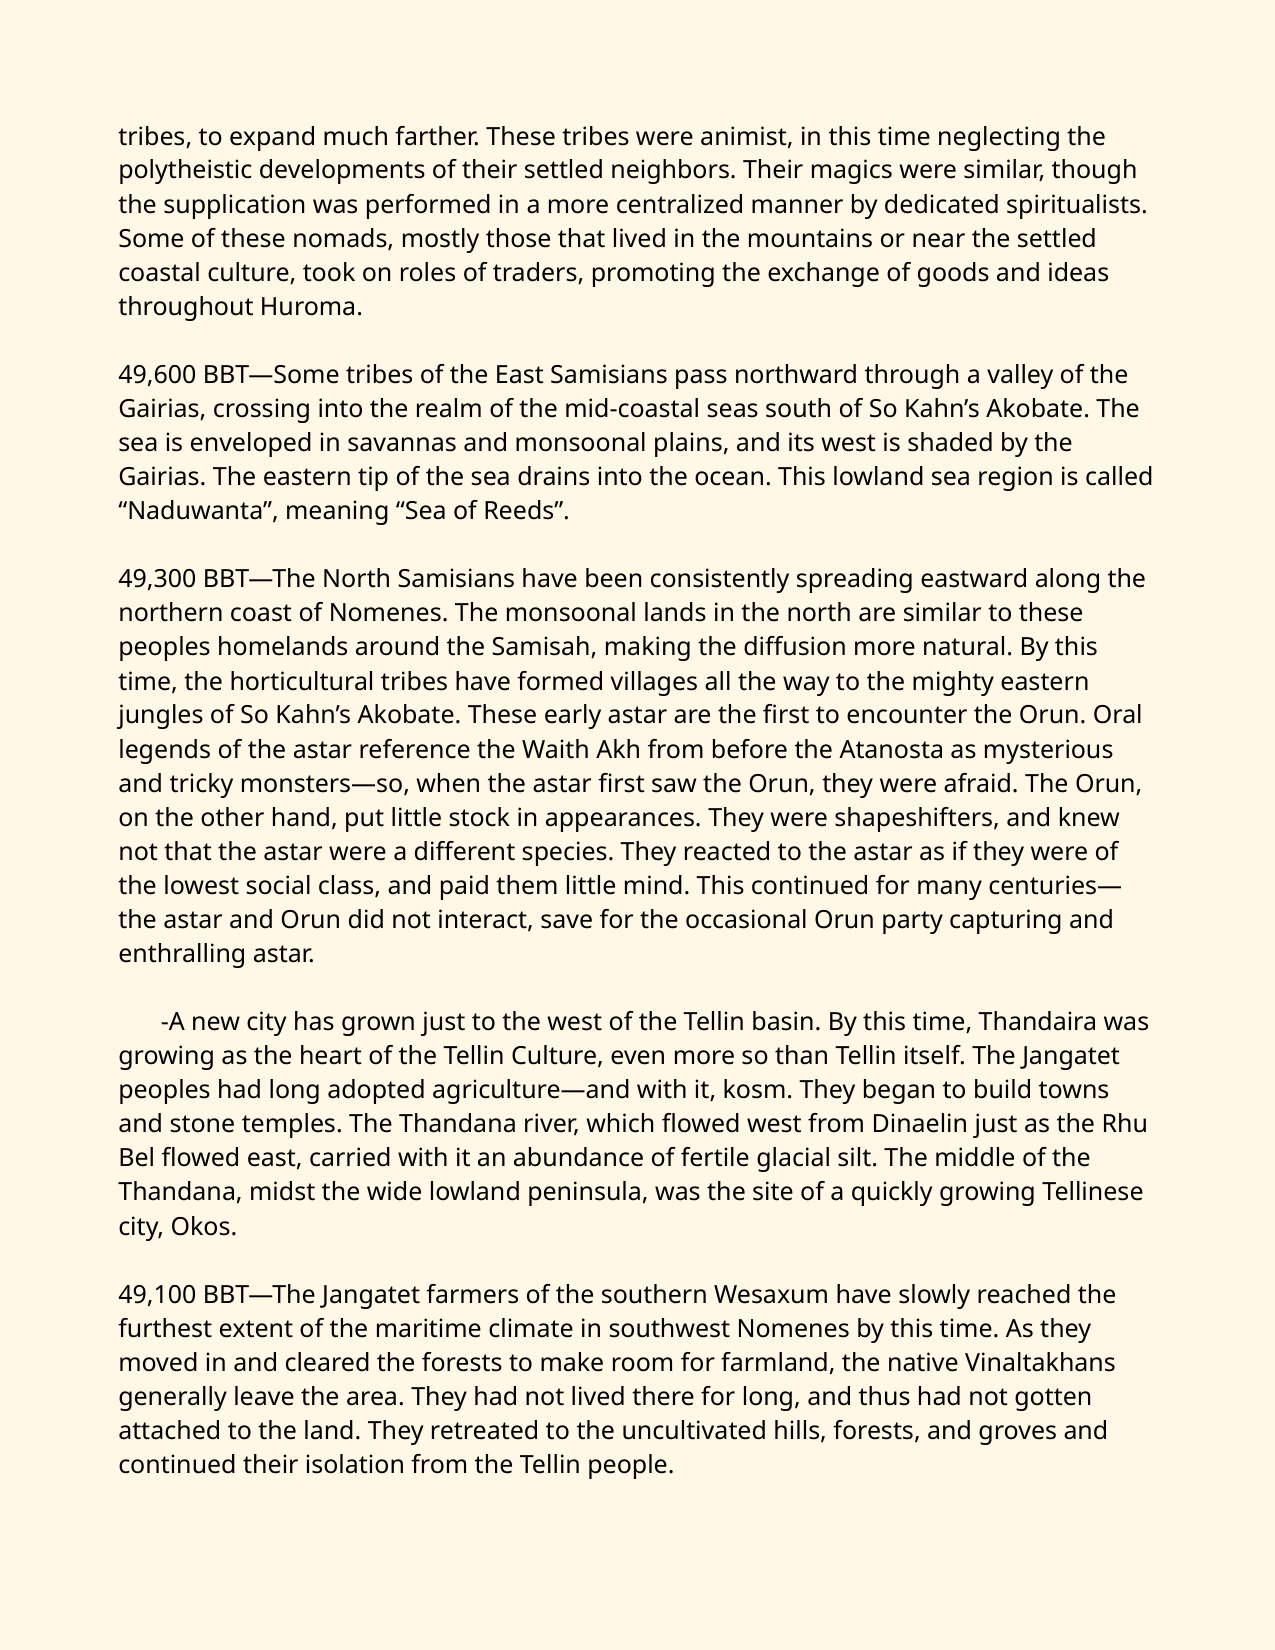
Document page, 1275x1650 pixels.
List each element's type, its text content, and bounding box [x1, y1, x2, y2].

text tribes, to expand much farther. These tribes were animist, in this time neglecting the polytheistic developments of their settled neighbors. Their magics were similar, though the supplication was performed in a more centralized manner by dedicated spiritualists. Some of these nomads, mostly those that lived in the mountains or near the settled coastal culture, took on roles of traders, promoting the exchange of goods and ideas throughout Huroma. [118, 118, 1157, 322]
text 49,100 BBT—The Jangatet farmers of the southern Wesaxum have slowly reached the furthest extent of the maritime climate in southwest Nomenes by this time. As they moved in and cleared the forests to make room for farmland, the native Vinaltakhans generally leave the area. They had not lived there for long, and thus had not gotten attached to the land. They retreated to the uncultivated hills, forests, and groves and continued their isolation from the Tellin people. [118, 1276, 1157, 1481]
text 49,300 BBT—The North Samisians have been consistently spreading eastward along the northern coast of Nomenes. The monsoonal lands in the north are similar to these peoples homelands around the Samisah, making the diffusion more natural. By this time, the horticultural tribes have formed villages all the way to the mighty eastern jungles of So Kahn’s Akobate. These early astar are the first to encounter the Orun. Oral legends of the astar reference the Waith Akh from before the Atanosta as mysterious and tricky monsters—so, when the astar first saw the Orun, they were afraid. The Orun, on the other hand, put little stock in appearances. They were shapeshifters, and knew not that the astar were a different species. They reacted to the astar as if they were of the lowest social class, and paid them little mind. This continued for many centuries—the astar and Orun did not interact, save for the occasional Orun party capturing and enthralling astar. [118, 561, 1157, 970]
text -A new city has grown just to the west of the Tellin basin. By this time, Thandaira was growing as the heart of the Tellin Culture, even more so than Tellin itself. The Jangatet peoples had long adopted agriculture—and with it, kosm. They began to build towns and stone temples. The Thandana river, which flowed west from Dinaelin just as the Rhu Bel flowed east, carried with it an abundance of fertile glacial silt. The middle of the Thandana, midst the wide lowland peninsula, was the site of a quickly growing Tellinese city, Okos. [118, 1004, 1157, 1242]
text 49,600 BBT—Some tribes of the East Samisians pass northward through a valley of the Gairias, crossing into the realm of the mid-coastal seas south of So Kahn’s Akobate. The sea is enveloped in savannas and monsoonal plains, and its west is shaded by the Gairias. The eastern tip of the sea drains into the ocean. This lowland sea region is called “Naduwanta”, meaning “Sea of Reeds”. [118, 357, 1157, 527]
